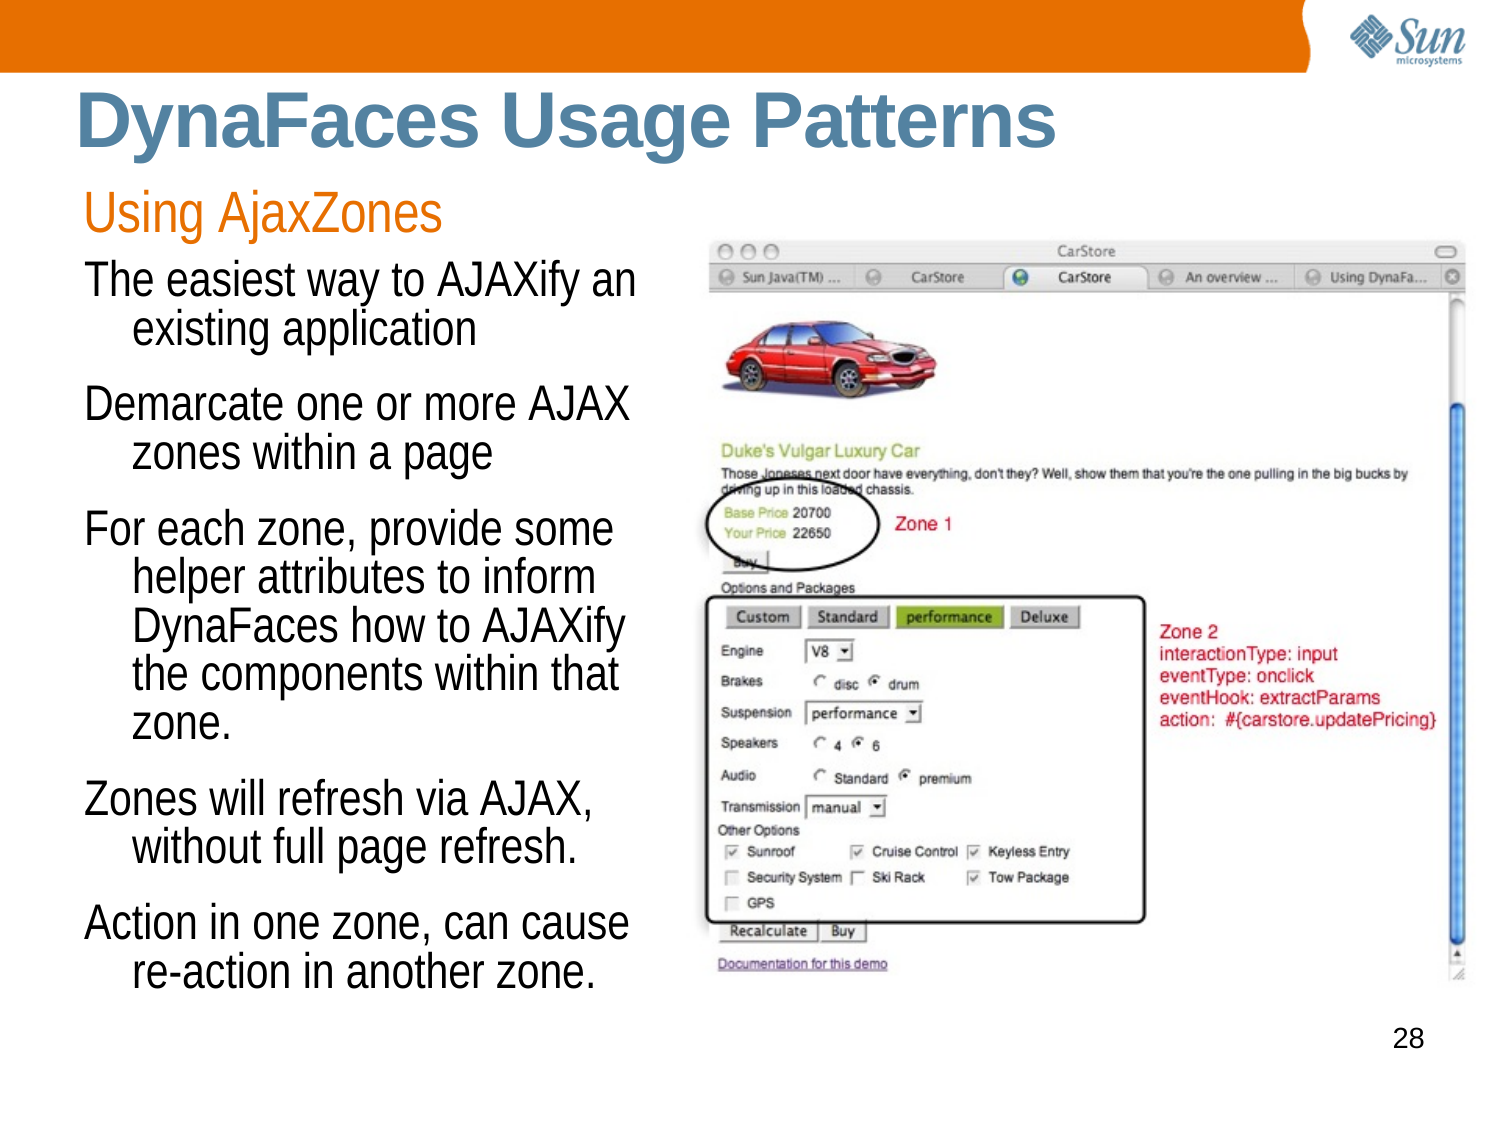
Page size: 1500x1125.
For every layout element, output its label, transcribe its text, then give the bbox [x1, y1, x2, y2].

picture [0, 0, 1500, 75]
text_box Using AjaxZones [83, 187, 1351, 255]
list The easiest way to AJAXify an existing application Demarcate one or more AJAX zones within a page For each zone, provide some helper attributes to inform DynaFaces how to AJAXify the components within that zone. Zones will refresh via AJAX, without full page refresh. Action in one zone, can cause re-action in another zone. [64, 257, 676, 1047]
title DynaFaces Usage Patterns [75, 83, 1437, 188]
picture [675, 224, 1483, 997]
